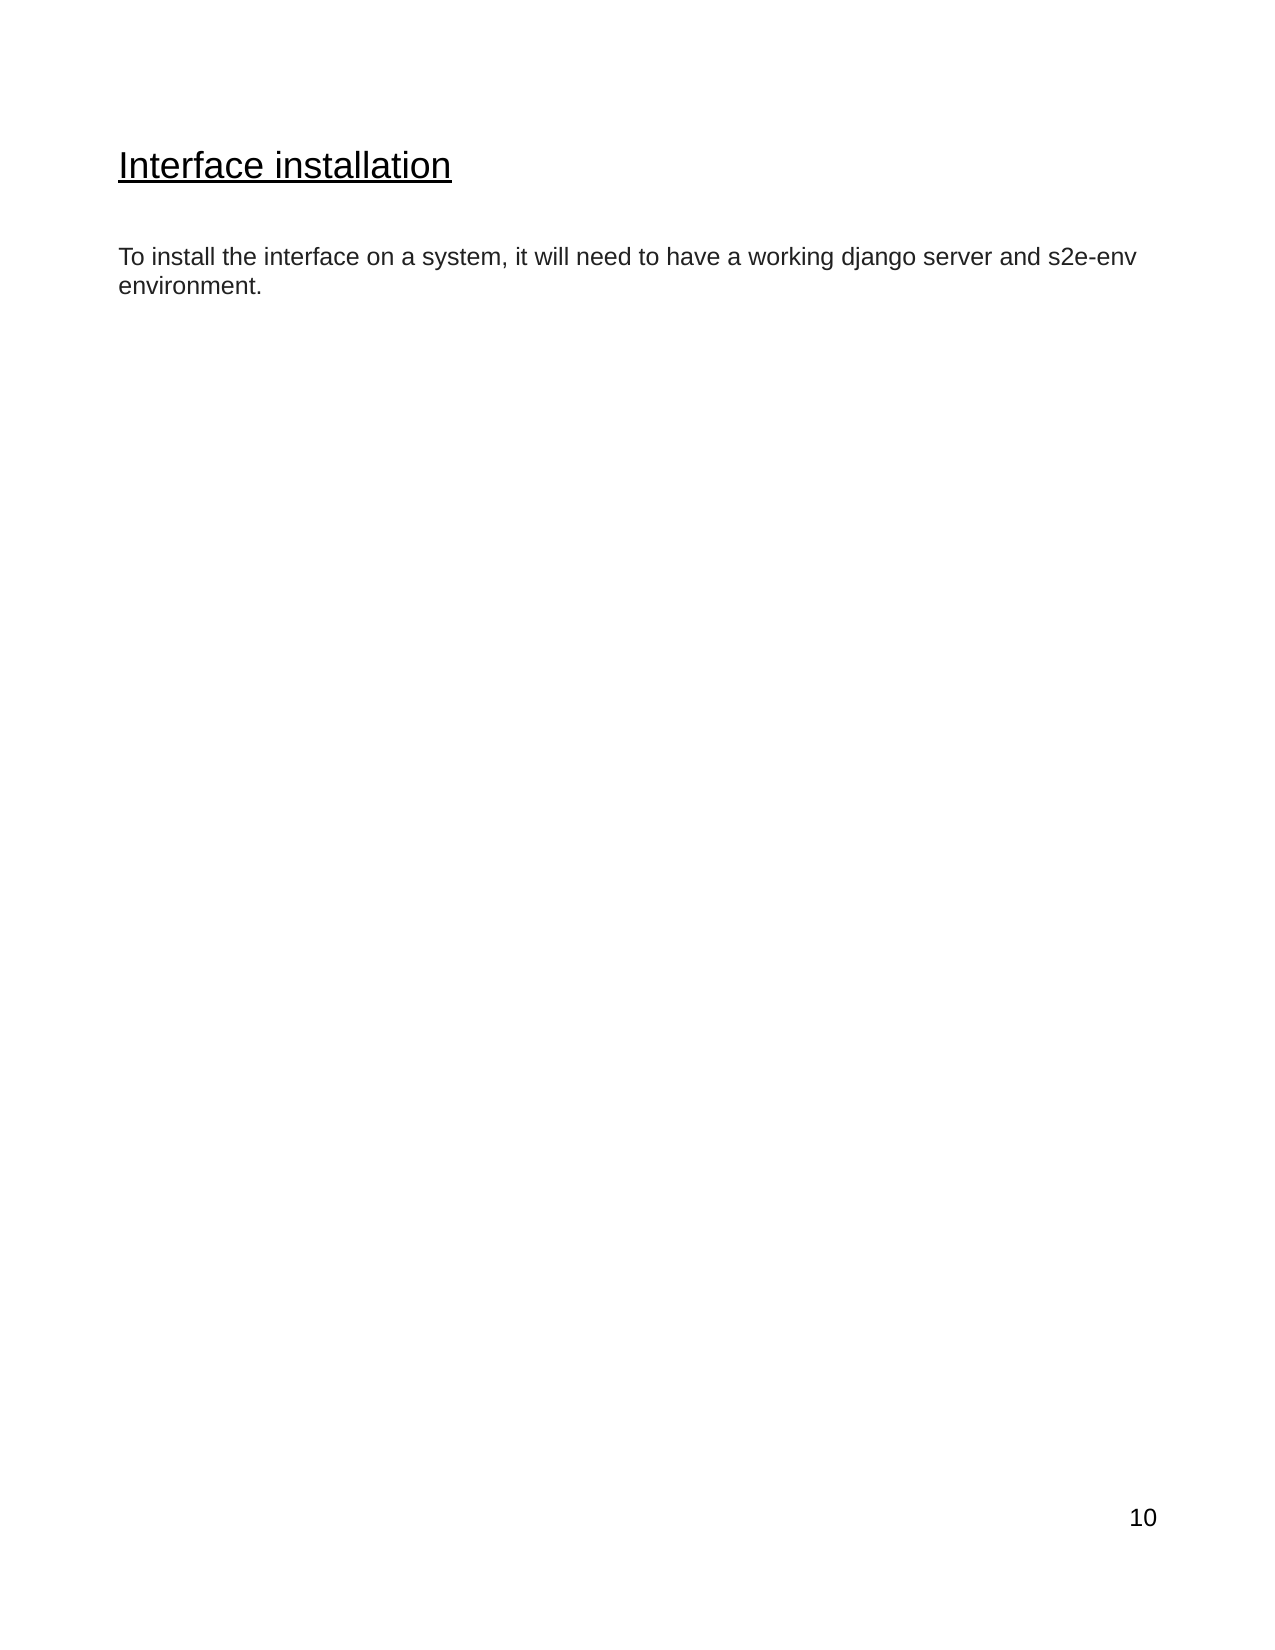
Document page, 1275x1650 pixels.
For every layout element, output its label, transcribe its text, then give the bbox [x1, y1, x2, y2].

text To install the interface on a system, it will need to have a working django server and s2e-env environment. [118, 242, 1157, 299]
title Interface installation [118, 143, 1157, 186]
